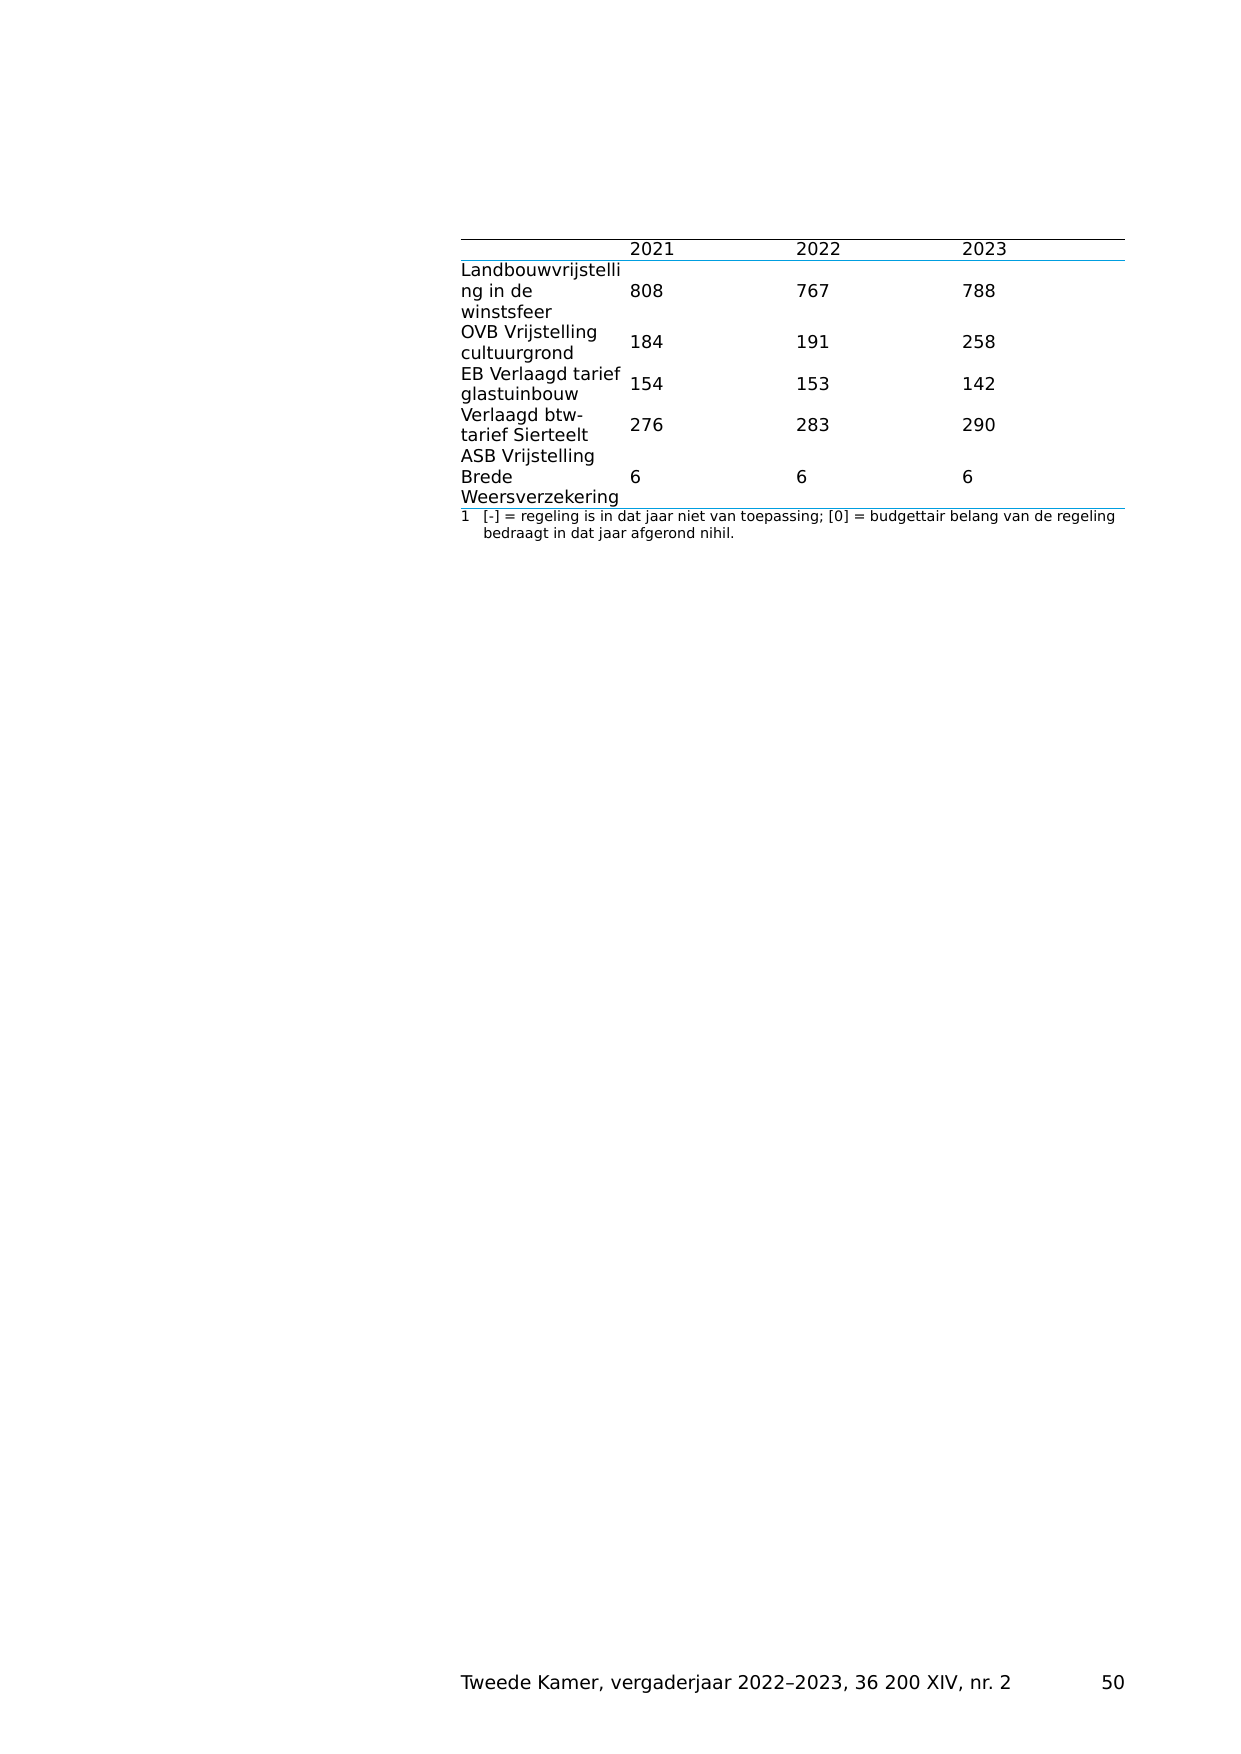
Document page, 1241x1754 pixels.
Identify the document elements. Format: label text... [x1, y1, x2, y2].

table_cell [461, 240, 627, 260]
table_cell EB Verlaagd tarief glastuinbouw [461, 364, 627, 405]
table_cell 767 [793, 261, 959, 322]
table_cell ASB Vrijstelling Brede Weersverzekering [461, 446, 627, 508]
table_cell Verlaagd btw-tarief Sierteelt [461, 405, 627, 446]
table_cell 2023 [959, 240, 1125, 260]
table_cell 184 [627, 322, 793, 363]
table_cell 258 [959, 322, 1125, 363]
table_cell Landbouwvrijstelling in de winstsfeer [461, 261, 627, 322]
table_cell 154 [627, 364, 793, 405]
table_cell 276 [627, 405, 793, 446]
table_cell 6 [959, 446, 1125, 508]
table_cell 808 [627, 261, 793, 322]
table_cell 788 [959, 261, 1125, 322]
table_cell 2021 [627, 240, 793, 260]
table_cell OVB Vrijstelling cultuurgrond [461, 322, 627, 363]
table_cell 153 [793, 364, 959, 405]
table_cell 283 [793, 405, 959, 446]
table_cell 6 [627, 446, 793, 508]
table_header Tabel Art.21 Fiscale regelingen 2021-2023, budgettair belang op transactiebasis in lopende prijzen (x € miljoen)1 [461, 191, 1125, 239]
table_cell 290 [959, 405, 1125, 446]
table_cell 2022 [793, 240, 959, 260]
table_cell 191 [793, 322, 959, 363]
list [-] = regeling is in dat jaar niet van toepassing; [0] = budgettair belang van de regeling bedraagt in dat jaar afgerond nihil. [461, 509, 1125, 542]
table_cell 142 [959, 364, 1125, 405]
table_cell 6 [793, 446, 959, 508]
